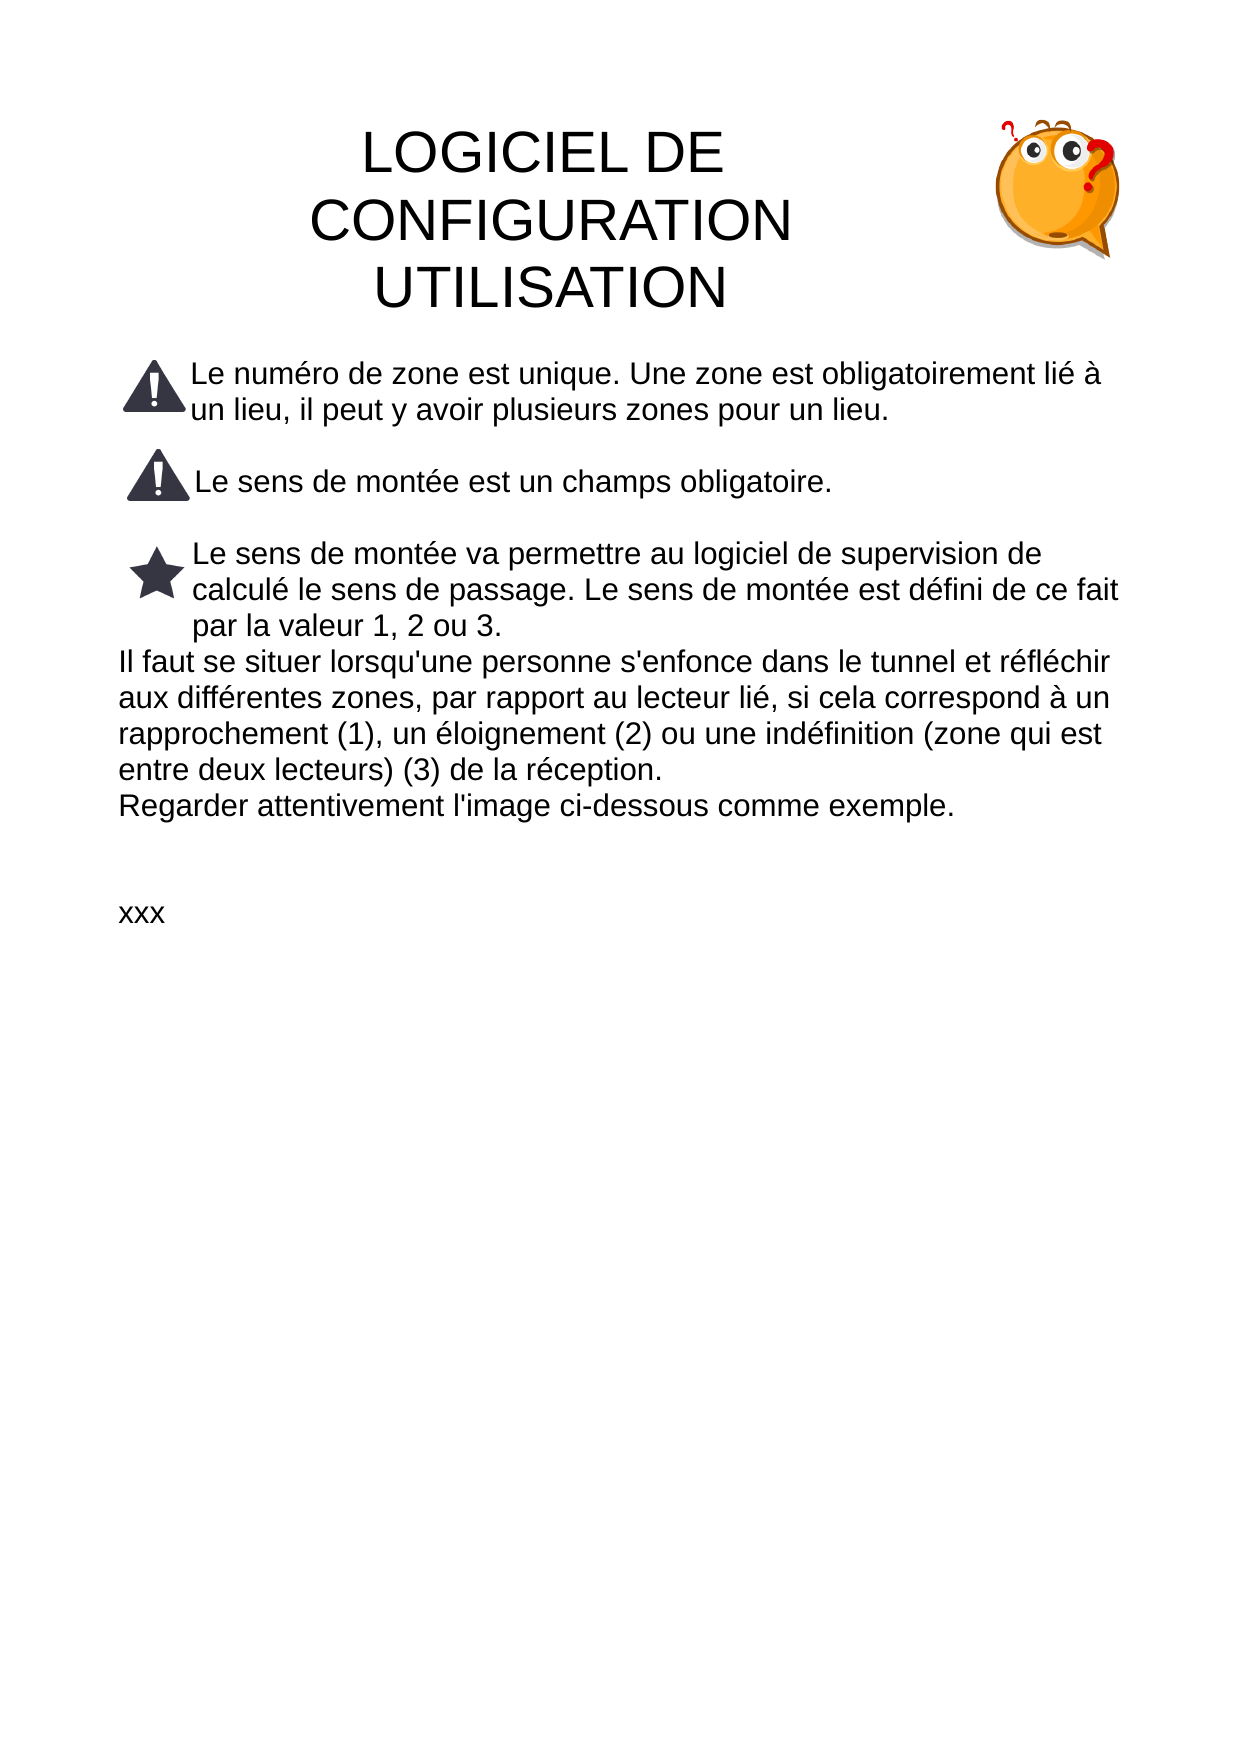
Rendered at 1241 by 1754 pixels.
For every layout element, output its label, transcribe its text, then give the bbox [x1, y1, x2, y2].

picture [984, 118, 1123, 260]
text UTILISATION [118, 252, 1122, 319]
text CONFIGURATION [118, 185, 984, 252]
text Le sens de montée est un champs obligatoire. [194, 463, 1122, 499]
text Le sens de montée va permettre au logiciel de supervision de calculé le sens de passage. Le sens de montée est défini de ce fait par la valeur 1, 2 ou 3. [118, 535, 1122, 643]
text xxx [118, 894, 1122, 930]
text LOGICIEL DE [118, 118, 984, 185]
picture [118, 350, 191, 422]
text Le numéro de zone est unique. Une zone est obligatoirement lié à un lieu, il peut y avoir plusieurs zones pour un lieu. [118, 355, 1122, 427]
text Il faut se situer lorsqu'une personne s'enfonce dans le tunnel et réfléchir aux différentes zones, par rapport au lecteur lié, si cela correspond à un rapprochement (1), un éloignement (2) ou une indéfinition (zone qui est entre deux lecteurs) (3) de la réception. [118, 643, 1122, 787]
text Regarder attentivement l'image ci-dessous comme exemple. [118, 787, 1122, 822]
picture [122, 439, 194, 511]
picture [122, 538, 192, 607]
